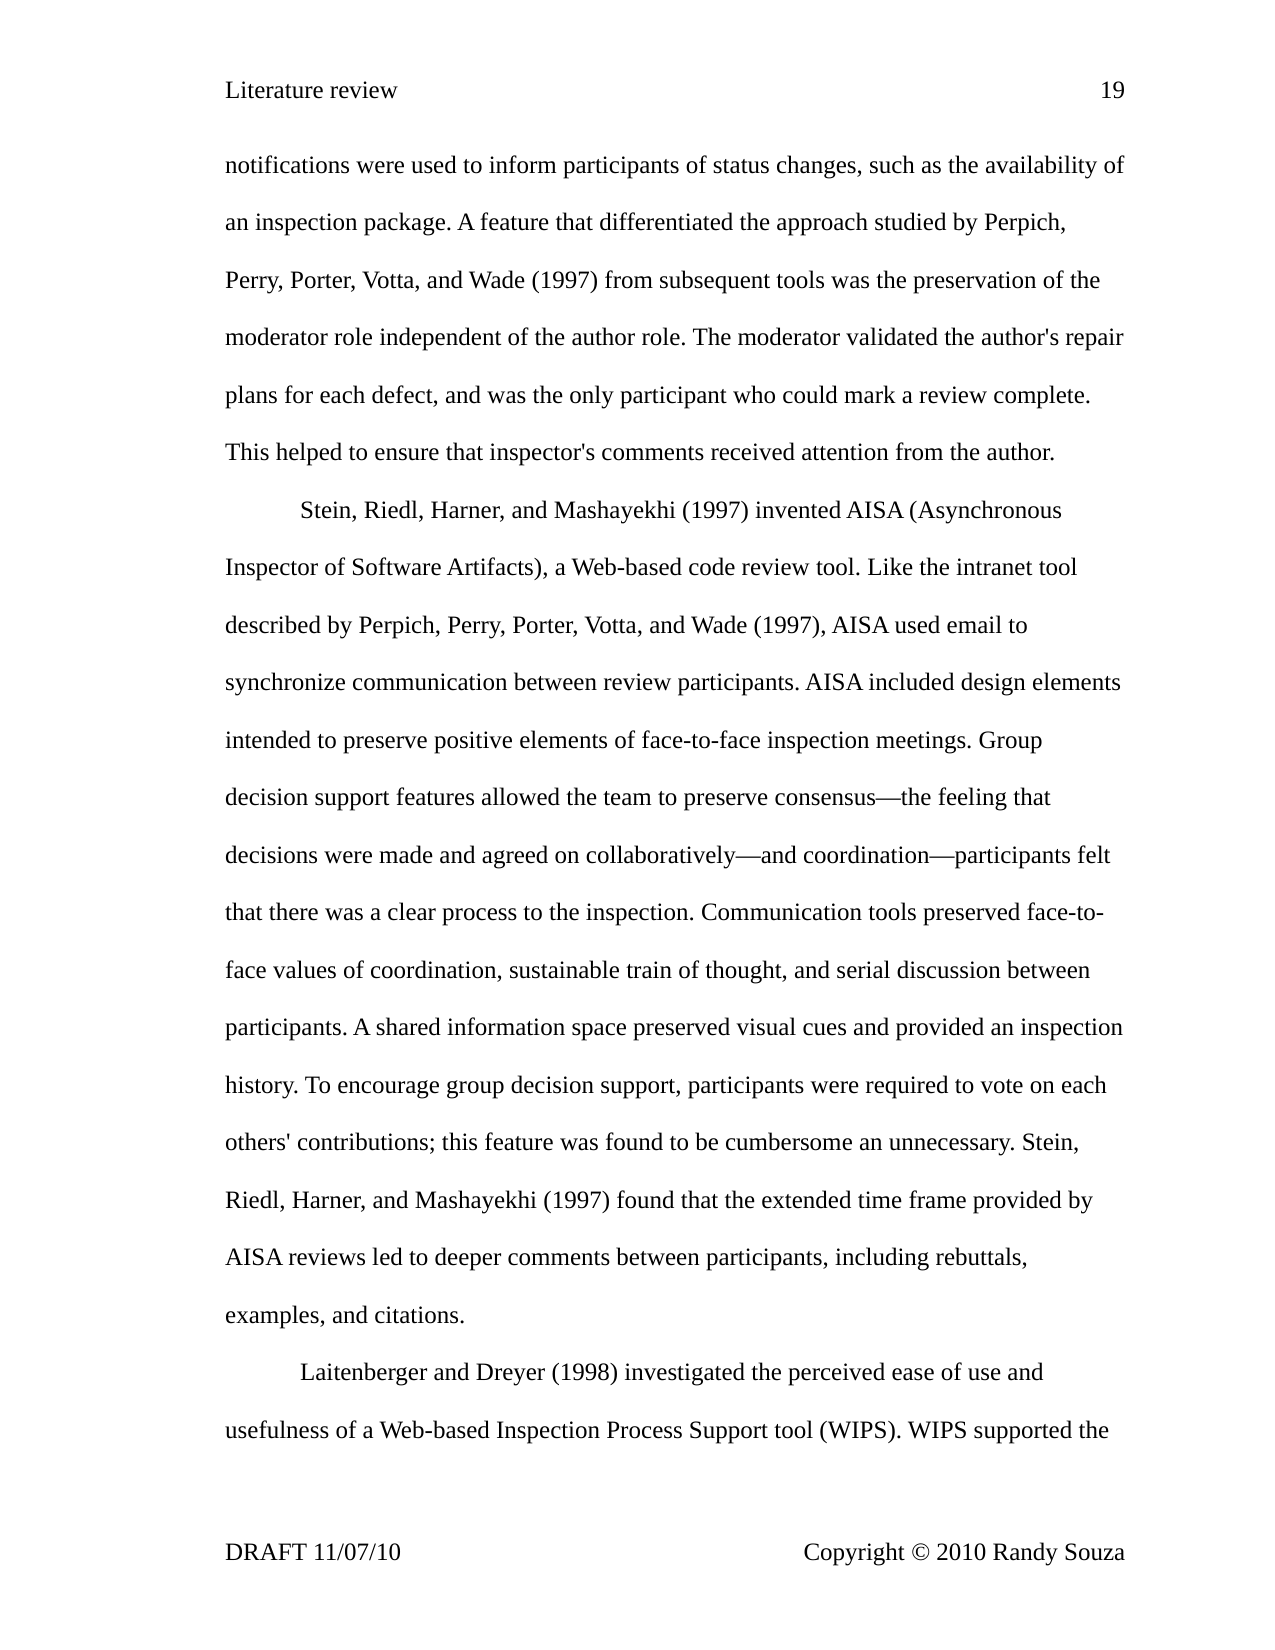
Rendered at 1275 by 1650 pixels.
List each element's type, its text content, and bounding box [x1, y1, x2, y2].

text Stein, Riedl, Harner, and Mashayekhi (1997) invented AISA (Asynchronous Inspector of Software Artifacts), a Web-based code review tool. Like the intranet tool described by Perpich, Perry, Porter, Votta, and Wade (1997), AISA used email to synchronize communication between review participants. AISA included design elements intended to preserve positive elements of face-to-face inspection meetings. Group decision support features allowed the team to preserve consensus—the feeling that decisions were made and agreed on collaboratively—and coordination—participants felt that there was a clear process to the inspection. Communication tools preserved face-to-face values of coordination, sustainable train of thought, and serial discussion between participants. A shared information space preserved visual cues and provided an inspection history. To encourage group decision support, participants were required to vote on each others' contributions; this feature was found to be cumbersome an unnecessary. Stein, Riedl, Harner, and Mashayekhi (1997) found that the extended time frame provided by AISA reviews led to deeper comments between participants, including rebuttals, examples, and citations. [225, 495, 1125, 1329]
text notifications were used to inform participants of status changes, such as the availability of an inspection package. A feature that differentiated the approach studied by Perpich, Perry, Porter, Votta, and Wade (1997) from subsequent tools was the preservation of the moderator role independent of the author role. The moderator validated the author's repair plans for each defect, and was the only participant who could mark a review complete. This helped to ensure that inspector's comments received attention from the author. [225, 150, 1125, 466]
text Laitenberger and Dreyer (1998) investigated the perceived ease of use and usefulness of a Web-based Inspection Process Support tool (WIPS). WIPS supported the [225, 1357, 1125, 1444]
